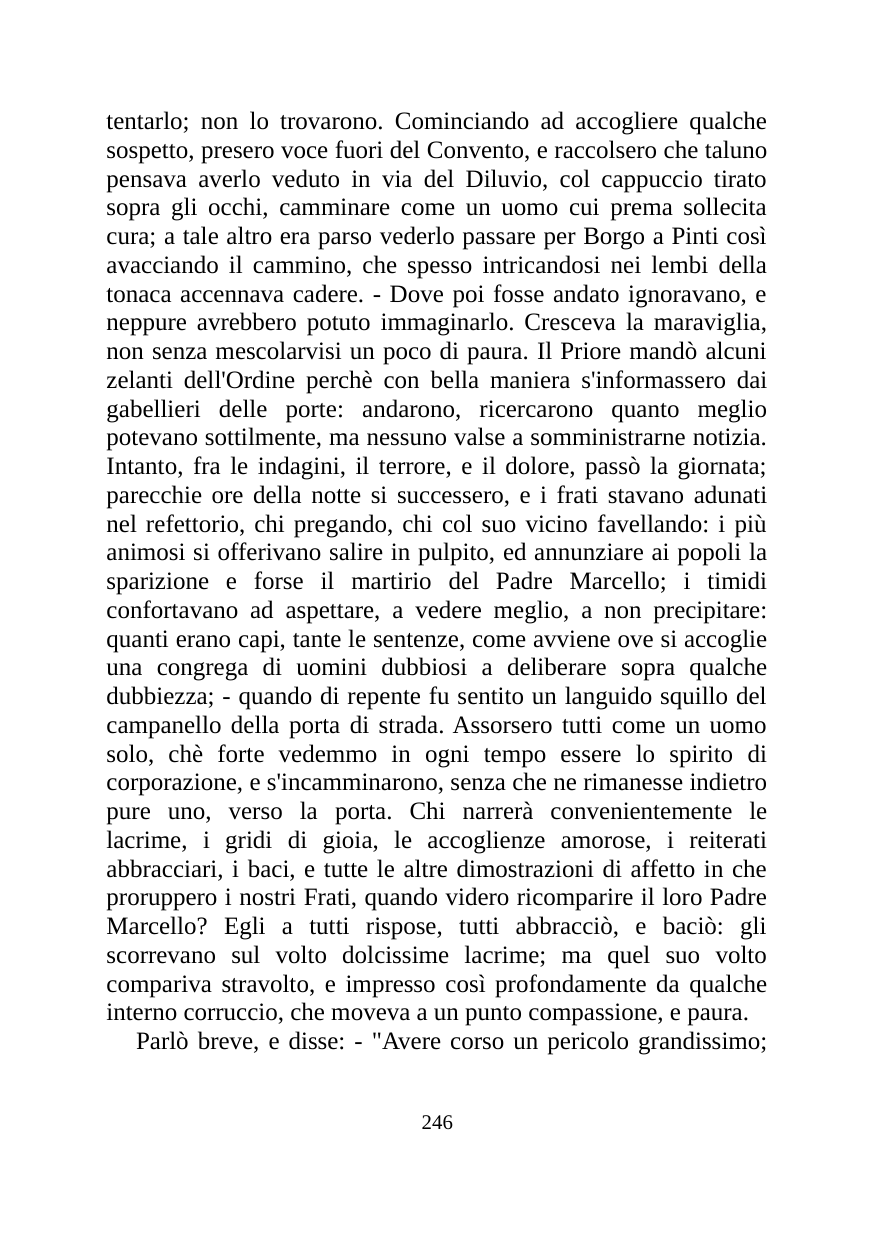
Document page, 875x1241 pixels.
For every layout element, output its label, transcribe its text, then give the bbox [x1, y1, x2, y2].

text Parlò breve, e disse: - "Avere corso un pericolo grandissimo; [106, 1026, 768, 1055]
text tentarlo; non lo trovarono. Cominciando ad accogliere qualche sospetto, presero voce fuori del Convento, e raccolsero che taluno pensava averlo veduto in via del Diluvio, col cappuccio tirato sopra gli occhi, camminare come un uomo cui prema sollecita cura; a tale altro era parso vederlo passare per Borgo a Pinti così avacciando il cammino, che spesso intricandosi nei lembi della tonaca accennava cadere. - Dove poi fosse andato ignoravano, e neppure avrebbero potuto immaginarlo. Cresceva la maraviglia, non senza mescolarvisi un poco di paura. Il Priore mandò alcuni zelanti dell'Ordine perchè con bella maniera s'informassero dai gabellieri delle porte: andarono, ricercarono quanto meglio potevano sottilmente, ma nessuno valse a somministrarne notizia. Intanto, fra le indagini, il terrore, e il dolore, passò la giornata; parecchie ore della notte si successero, e i frati stavano adunati nel refettorio, chi pregando, chi col suo vicino favellando: i più animosi si offerivano salire in pulpito, ed annunziare ai popoli la sparizione e forse il martirio del Padre Marcello; i timidi confortavano ad aspettare, a vedere meglio, a non precipitare: quanti erano capi, tante le sentenze, come avviene ove si accoglie una congrega di uomini dubbiosi a deliberare sopra qualche dubbiezza; - quando di repente fu sentito un languido squillo del campanello della porta di strada. Assorsero tutti come un uomo solo, chè forte vedemmo in ogni tempo essere lo spirito di corporazione, e s'incamminarono, senza che ne rimanesse indietro pure uno, verso la porta. Chi narrerà convenientemente le lacrime, i gridi di gioia, le accoglienze amorose, i reiterati abbracciari, i baci, e tutte le altre dimostrazioni di affetto in che proruppero i nostri Frati, quando videro ricomparire il loro Padre Marcello? Egli a tutti rispose, tutti abbracciò, e baciò: gli scorrevano sul volto dolcissime lacrime; ma quel suo volto compariva stravolto, e impresso così profondamente da qualche interno corruccio, che moveva a un punto compassione, e paura. [106, 106, 768, 1026]
